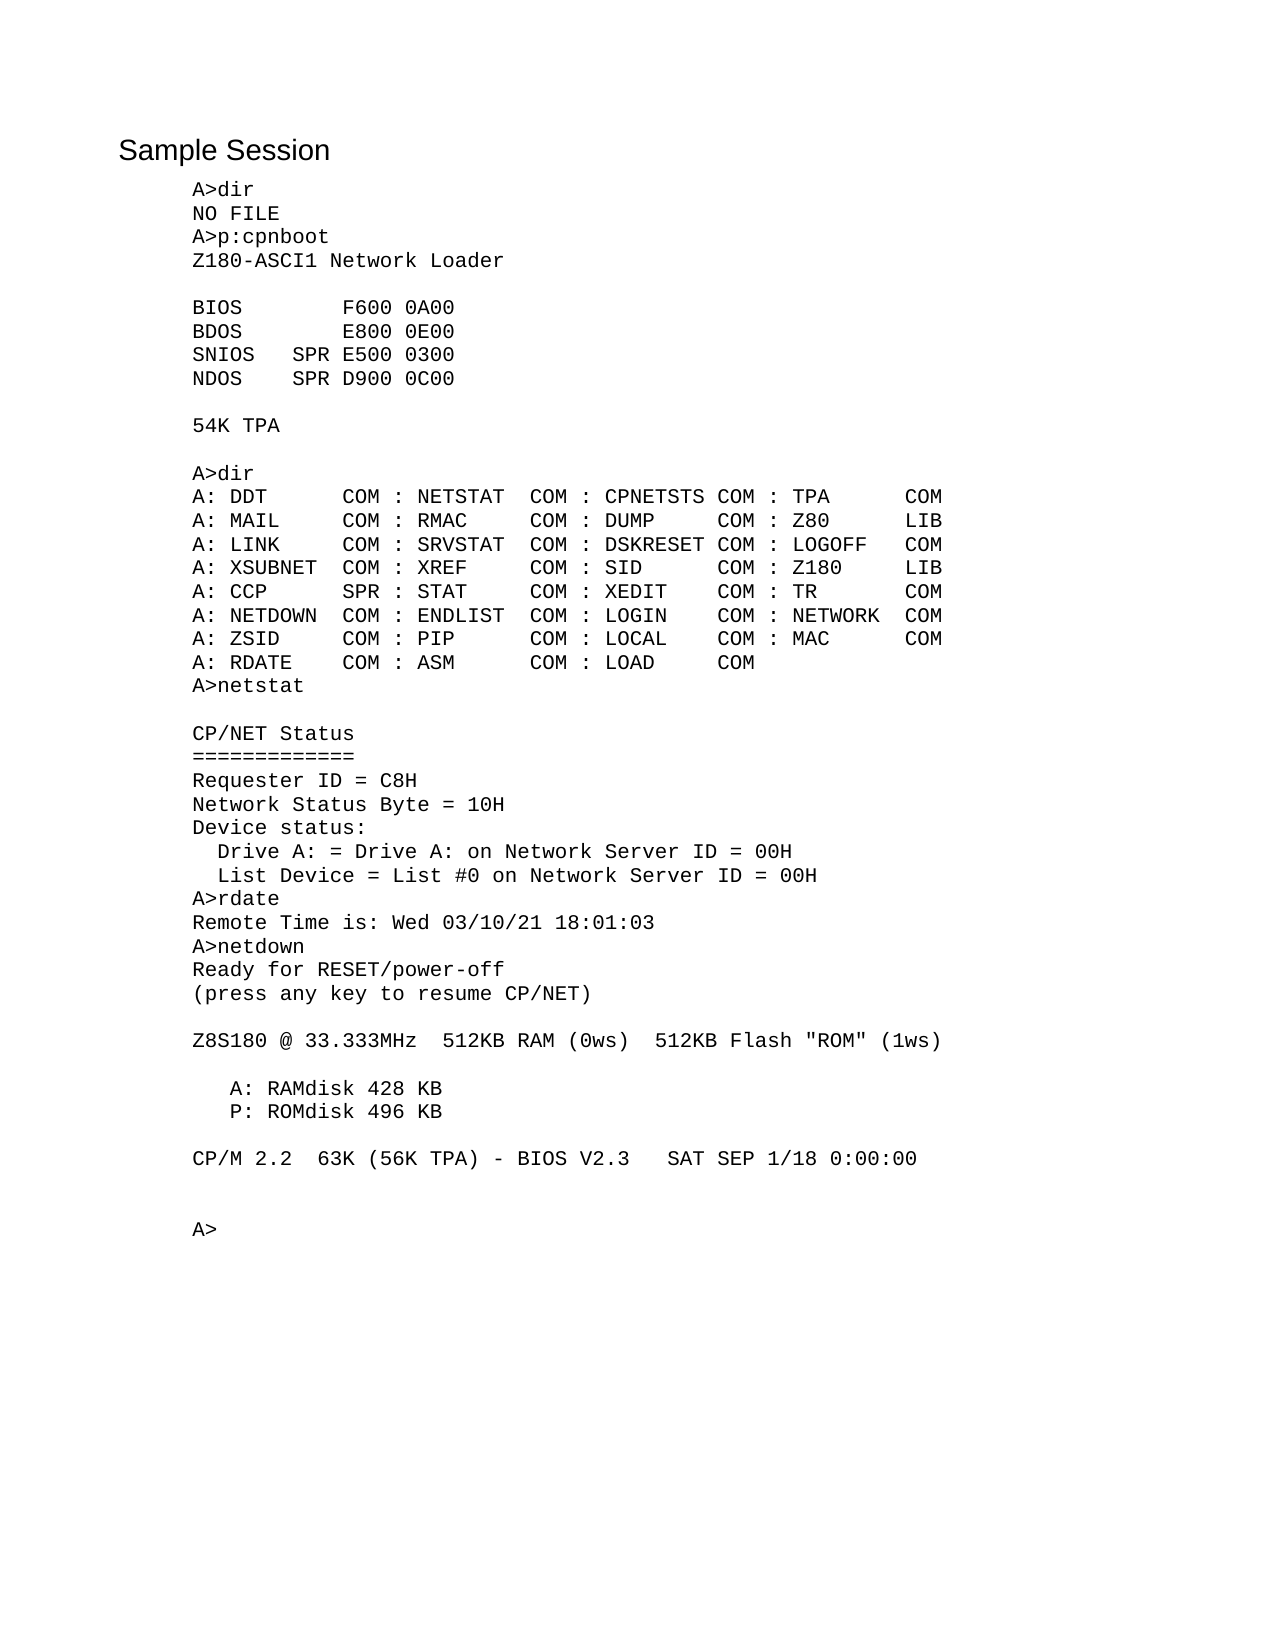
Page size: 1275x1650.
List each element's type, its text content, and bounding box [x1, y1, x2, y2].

text A>netdown [192, 936, 1157, 959]
text 54K TPA [192, 415, 1157, 439]
text BDOS E800 0E00 [192, 321, 1157, 344]
text BIOS F600 0A00 [192, 297, 1157, 321]
text A>p:cpnboot [192, 226, 1157, 250]
subtitle Sample Session [118, 133, 1157, 166]
text A>rdate [192, 888, 1157, 912]
text (press any key to resume CP/NET) [192, 983, 1157, 1007]
text A>dir [192, 179, 1157, 203]
text NO FILE [192, 203, 1157, 226]
text Z8S180 @ 33.333MHz 512KB RAM (0ws) 512KB Flash "ROM" (1ws) [192, 1030, 1157, 1054]
text A: NETDOWN COM : ENDLIST COM : LOGIN COM : NETWORK COM [192, 604, 1157, 628]
text Drive A: = Drive A: on Network Server ID = 00H [192, 841, 1157, 865]
text CP/M 2.2 63K (56K TPA) - BIOS V2.3 SAT SEP 1/18 0:00:00 [192, 1148, 1157, 1172]
text Device status: [192, 817, 1157, 841]
text P: ROMdisk 496 KB [192, 1101, 1157, 1125]
text NDOS SPR D900 0C00 [192, 368, 1157, 392]
text A: XSUBNET COM : XREF COM : SID COM : Z180 LIB [192, 557, 1157, 581]
text Z180-ASCI1 Network Loader [192, 250, 1157, 273]
text Remote Time is: Wed 03/10/21 18:01:03 [192, 912, 1157, 936]
text A: ZSID COM : PIP COM : LOCAL COM : MAC COM [192, 628, 1157, 652]
text A: RDATE COM : ASM COM : LOAD COM [192, 652, 1157, 676]
text A>netstat [192, 676, 1157, 699]
text Ready for RESET/power-off [192, 959, 1157, 983]
text Requester ID = C8H [192, 770, 1157, 794]
text CP/NET Status [192, 723, 1157, 746]
text SNIOS SPR E500 0300 [192, 344, 1157, 368]
text A>dir [192, 463, 1157, 486]
text Network Status Byte = 10H [192, 794, 1157, 817]
text A: CCP SPR : STAT COM : XEDIT COM : TR COM [192, 581, 1157, 604]
text A: DDT COM : NETSTAT COM : CPNETSTS COM : TPA COM [192, 486, 1157, 510]
text ============= [192, 746, 1157, 770]
text List Device = List #0 on Network Server ID = 00H [192, 865, 1157, 888]
text A> [192, 1219, 1157, 1243]
text A: MAIL COM : RMAC COM : DUMP COM : Z80 LIB [192, 510, 1157, 534]
text A: RAMdisk 428 KB [192, 1077, 1157, 1101]
text A: LINK COM : SRVSTAT COM : DSKRESET COM : LOGOFF COM [192, 534, 1157, 557]
